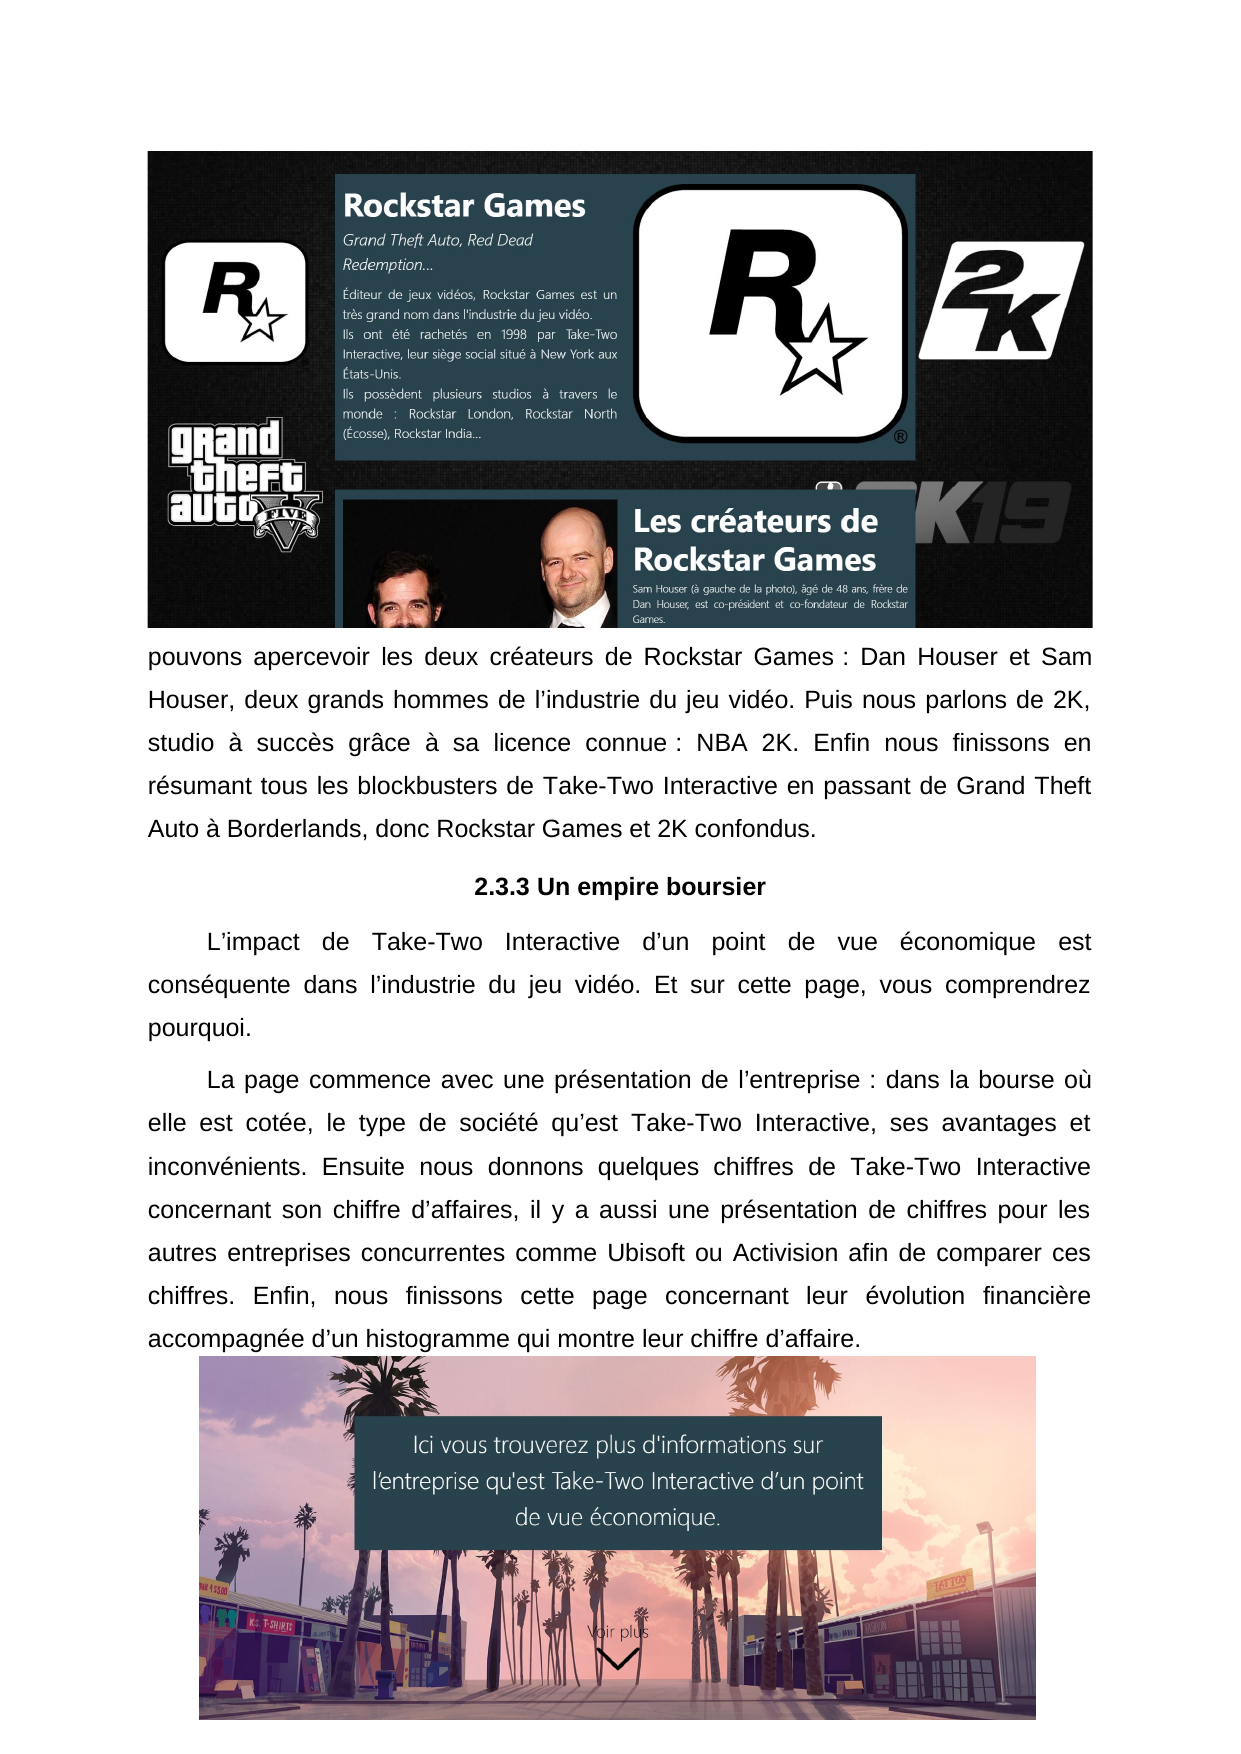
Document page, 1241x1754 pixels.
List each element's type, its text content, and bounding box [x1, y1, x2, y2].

text La page commence avec une présentation de l’entreprise : dans la bourse où elle est cotée, le type de société qu’est Take-Two Interactive, ses avantages et inconvénients. Ensuite nous donnons quelques chiffres de Take-Two Interactive concernant son chiffre d’affaires, il y a aussi une présentation de chiffres pour les autres entreprises concurrentes comme Ubisoft ou Activision afin de comparer ces chiffres. Enfin, nous finissons cette page concernant leur évolution financière accompagnée d’un histogramme qui montre leur chiffre d’affaire. [148, 1065, 1093, 1353]
picture [199, 1356, 1036, 1720]
subtitle Un empire boursier [159, 872, 1081, 901]
text L’impact de Take-Two Interactive d’un point de vue économique est conséquente dans l’industrie du jeu vidéo. Et sur cette page, vous comprendrez pourquoi. [148, 927, 1093, 1042]
text pouvons apercevoir les deux créateurs de Rockstar Games : Dan Houser et Sam Houser, deux grands hommes de l’industrie du jeu vidéo. Puis nous parlons de 2K, studio à succès grâce à sa licence connue : NBA 2K. Enfin nous finissons en résumant tous les blockbusters de Take-Two Interactive en passant de Grand Theft Auto à Borderlands, donc Rockstar Games et 2K confondus. [148, 628, 1093, 843]
picture [147, 151, 1093, 628]
